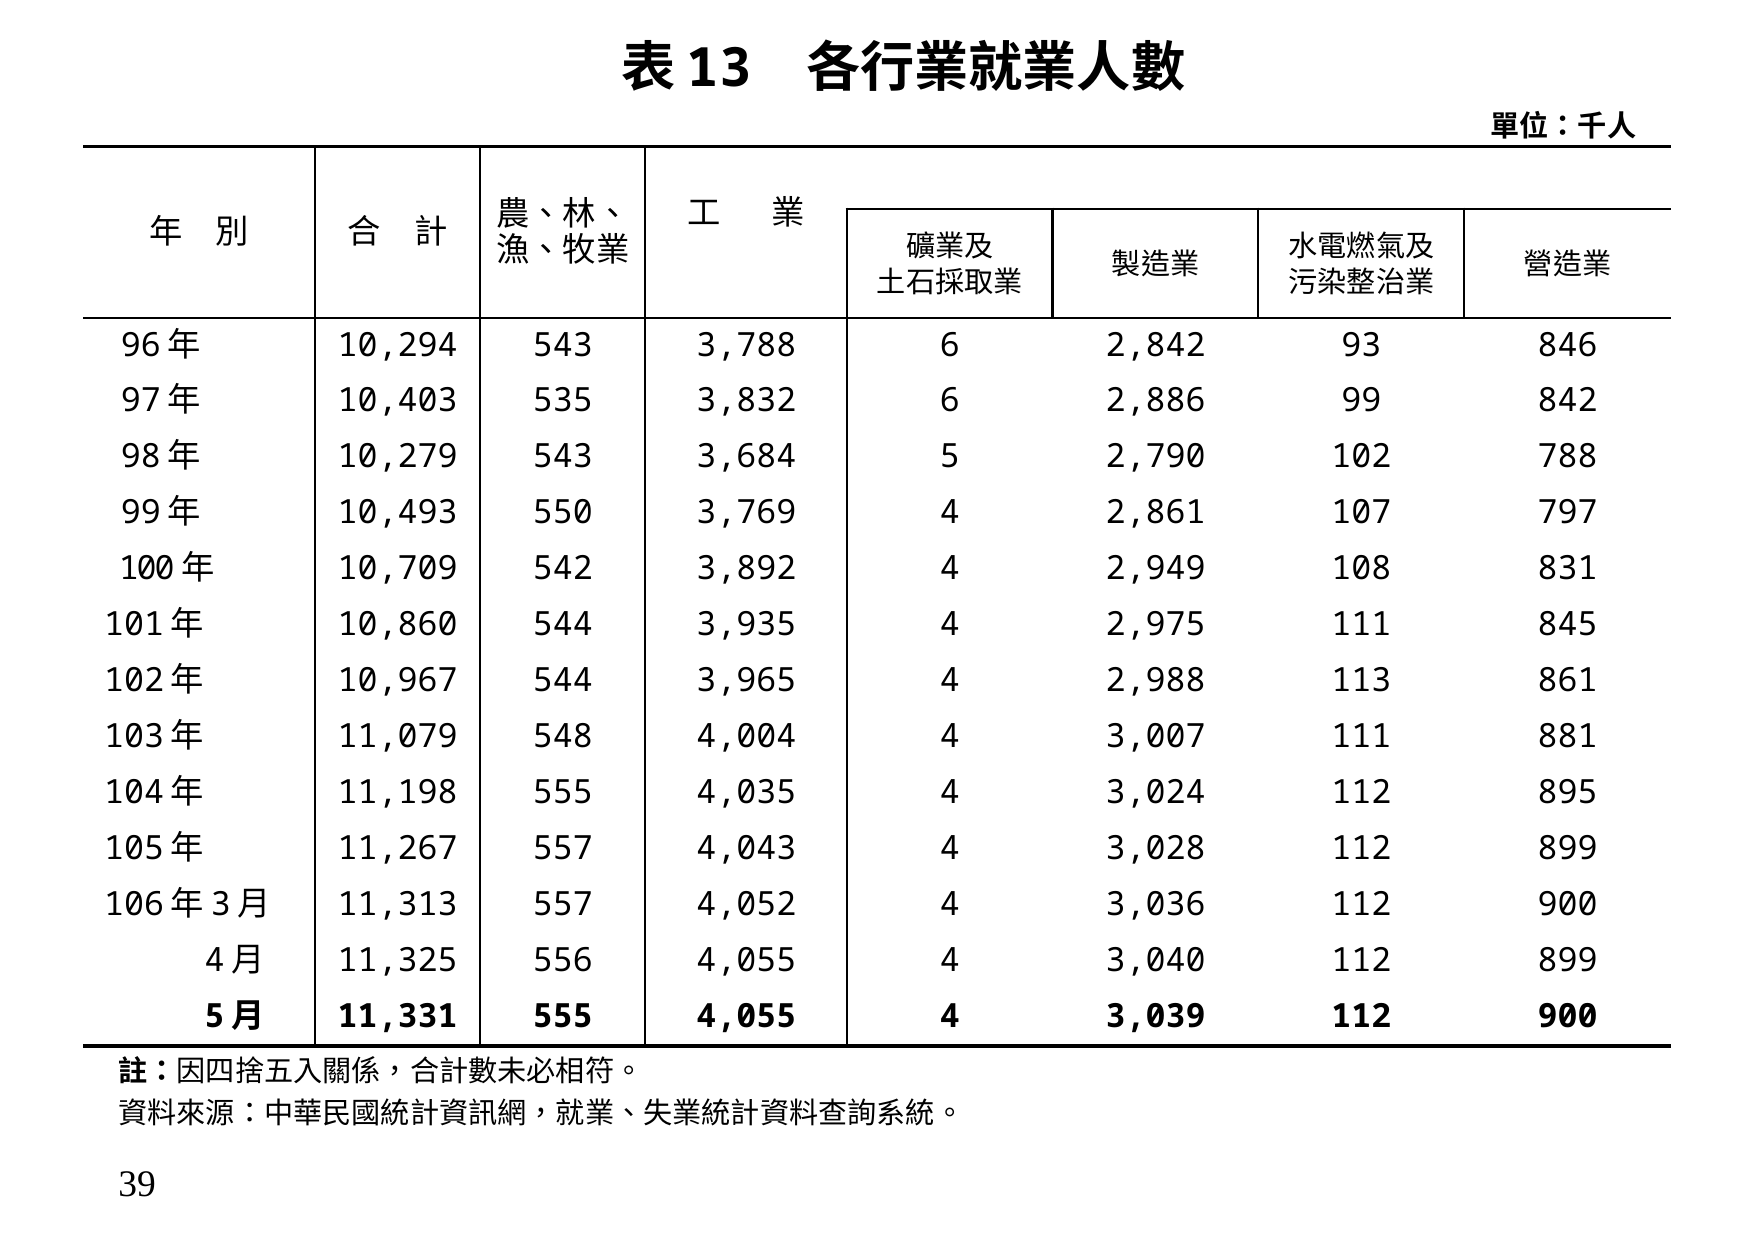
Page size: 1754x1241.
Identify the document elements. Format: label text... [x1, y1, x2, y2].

table_cell 4 [848, 709, 1052, 765]
table_cell 2,842 [1053, 319, 1258, 373]
table_cell 4,035 [646, 765, 846, 821]
table_cell 3,036 [1053, 877, 1258, 932]
table_cell 97年 [83, 373, 314, 429]
table_cell 105年 [83, 821, 314, 877]
table_cell 礦業及 土石採取業 [848, 210, 1051, 317]
table_cell 10,279 [316, 429, 479, 485]
text 註：因四捨五入關係，合計數未必相符。 [118, 1048, 1636, 1090]
table_cell 831 [1464, 541, 1671, 597]
table_cell 108 [1258, 541, 1464, 597]
table_cell 3,892 [646, 541, 846, 597]
table_cell 557 [481, 877, 644, 932]
table_cell 557 [481, 821, 644, 877]
table_cell 111 [1258, 597, 1464, 653]
table_cell 881 [1464, 709, 1671, 765]
table_header 工 業 [646, 148, 847, 317]
table_cell 788 [1464, 429, 1671, 485]
table_cell 3,935 [646, 597, 846, 653]
table_cell 543 [481, 429, 644, 485]
table_cell 4,055 [646, 989, 846, 1044]
table_cell 556 [481, 933, 644, 988]
table_cell 845 [1464, 597, 1671, 653]
table_cell 535 [481, 373, 644, 429]
table_cell 900 [1464, 877, 1671, 932]
table_cell 112 [1258, 989, 1464, 1044]
table_cell 111 [1258, 709, 1464, 765]
table_cell 11,267 [316, 821, 479, 877]
table_cell 2,988 [1053, 653, 1258, 709]
table_cell 10,709 [316, 541, 479, 597]
table_cell 548 [481, 709, 644, 765]
table_cell 797 [1464, 485, 1671, 541]
table_cell 4 [848, 485, 1052, 541]
table_cell 11,198 [316, 765, 479, 821]
table_cell 11,079 [316, 709, 479, 765]
table_cell 842 [1464, 373, 1671, 429]
table_cell 6 [848, 373, 1052, 429]
table_cell 製造業 [1054, 210, 1257, 317]
subtitle 表13 各行業就業人數 [118, 24, 1636, 103]
table_cell 102年 [83, 653, 314, 709]
table_cell 10,860 [316, 597, 479, 653]
table_cell 營造業 [1465, 210, 1671, 317]
table_cell 112 [1258, 765, 1464, 821]
table_cell 104年 [83, 765, 314, 821]
table_cell 543 [481, 319, 644, 373]
table_cell 99 [1258, 373, 1464, 429]
text 單位：千人 [118, 103, 1636, 145]
table_cell 555 [481, 989, 644, 1044]
table_header 農、林、 漁、牧業 [481, 148, 644, 317]
table_cell 93 [1258, 319, 1464, 373]
table_cell 4 [848, 597, 1052, 653]
table_cell 113 [1258, 653, 1464, 709]
table_cell 107 [1258, 485, 1464, 541]
table_cell 2,975 [1053, 597, 1258, 653]
table_cell 4月 [83, 933, 314, 988]
table_cell 106年3月 [83, 877, 314, 932]
table_cell 4 [848, 541, 1052, 597]
table_cell 846 [1464, 319, 1671, 373]
table_cell 96年 [83, 319, 314, 373]
table_cell 544 [481, 653, 644, 709]
table_cell 3,007 [1053, 709, 1258, 765]
table_cell 112 [1258, 933, 1464, 988]
table_cell 899 [1464, 933, 1671, 988]
table_cell 899 [1464, 821, 1671, 877]
table_cell 98年 [83, 429, 314, 485]
table_header [847, 148, 1671, 207]
table_cell 4 [848, 877, 1052, 932]
table_header 年 別 [83, 148, 314, 317]
table_cell 101年 [83, 597, 314, 653]
table_cell 11,331 [316, 989, 479, 1044]
table_cell 102 [1258, 429, 1464, 485]
table_cell 542 [481, 541, 644, 597]
table_cell 4,052 [646, 877, 846, 932]
table_cell 10,967 [316, 653, 479, 709]
table_cell 3,769 [646, 485, 846, 541]
table_cell 4 [848, 933, 1052, 988]
table_cell 895 [1464, 765, 1671, 821]
text 資料來源：中華民國統計資訊網，就業、失業統計資料查詢系統。 [118, 1090, 1636, 1132]
table_cell 112 [1258, 877, 1464, 932]
table_cell 2,886 [1053, 373, 1258, 429]
table_cell 3,024 [1053, 765, 1258, 821]
table_cell 3,040 [1053, 933, 1258, 988]
table_cell 4 [848, 765, 1052, 821]
table_cell 555 [481, 765, 644, 821]
table_cell 900 [1464, 989, 1671, 1044]
table_cell 103年 [83, 709, 314, 765]
table_cell 4 [848, 821, 1052, 877]
table_cell 4,004 [646, 709, 846, 765]
table_cell 861 [1464, 653, 1671, 709]
table_cell 544 [481, 597, 644, 653]
table_cell 10,403 [316, 373, 479, 429]
table_cell 2,861 [1053, 485, 1258, 541]
table_cell 10,294 [316, 319, 479, 373]
table_cell 水電燃氣及 污染整治業 [1259, 210, 1463, 317]
table_cell 100年 [83, 541, 314, 597]
table_cell 3,028 [1053, 821, 1258, 877]
table_cell 99年 [83, 485, 314, 541]
table_cell 3,832 [646, 373, 846, 429]
table_cell 5月 [83, 989, 314, 1044]
table_cell 4 [848, 653, 1052, 709]
table_cell 2,790 [1053, 429, 1258, 485]
table_cell 4,043 [646, 821, 846, 877]
table_cell 3,965 [646, 653, 846, 709]
table_cell 4,055 [646, 933, 846, 988]
table_cell 3,684 [646, 429, 846, 485]
table_cell 550 [481, 485, 644, 541]
table_cell 3,788 [646, 319, 846, 373]
table_cell 11,325 [316, 933, 479, 988]
table_header 合 計 [316, 148, 479, 317]
table_cell 112 [1258, 821, 1464, 877]
table_cell 2,949 [1053, 541, 1258, 597]
table_cell 3,039 [1053, 989, 1258, 1044]
table_cell 10,493 [316, 485, 479, 541]
table_cell 11,313 [316, 877, 479, 932]
table_cell 5 [848, 429, 1052, 485]
table_cell 4 [848, 989, 1052, 1044]
table_cell 6 [848, 319, 1052, 373]
